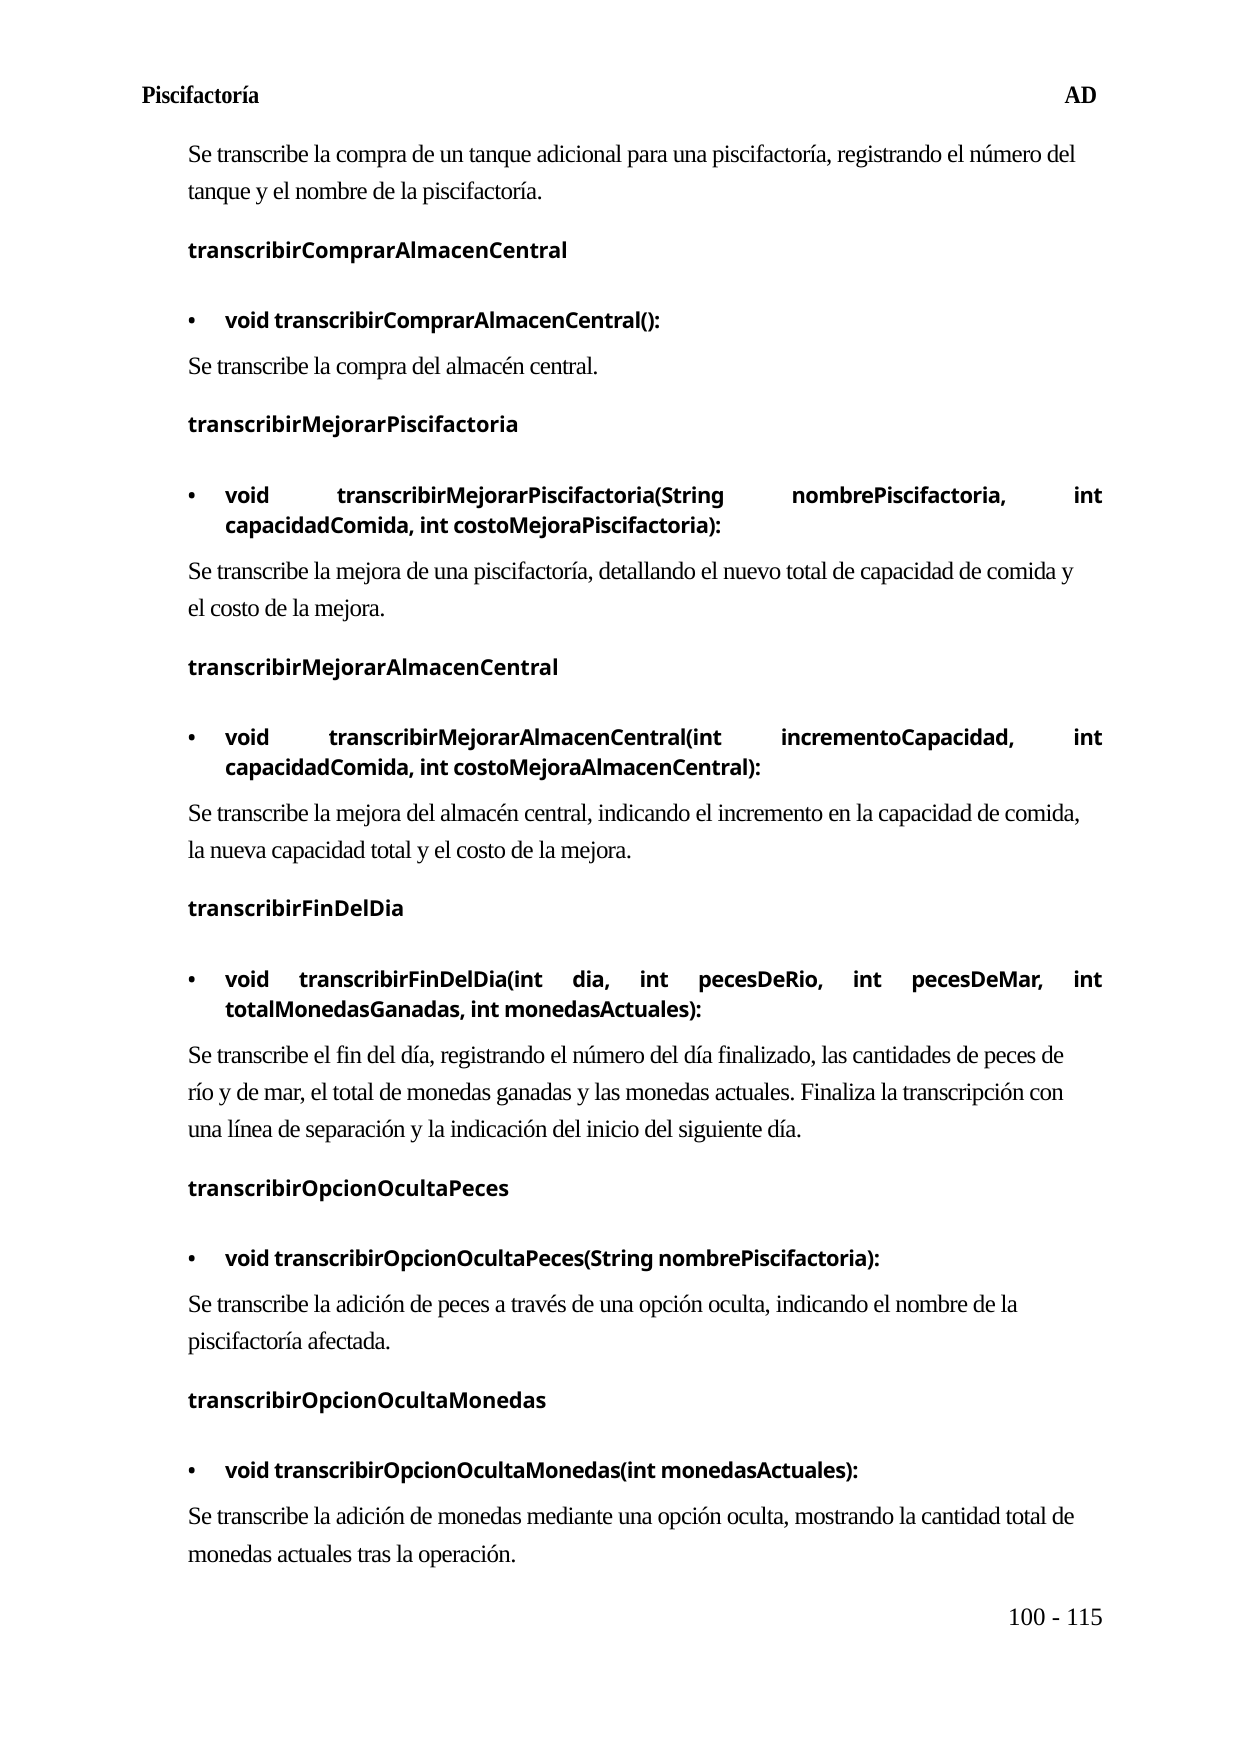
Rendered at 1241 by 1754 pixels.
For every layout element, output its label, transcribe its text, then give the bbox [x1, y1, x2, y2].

subtitle transcribirMejorarPiscifactoria [188, 409, 1103, 439]
subtitle transcribirFinDelDia [188, 893, 1103, 923]
subtitle Se transcribe la adición de peces a través de una opción oculta, indicando el nombre de la piscifactoría afectada. [188, 1289, 1086, 1355]
list void transcribirFinDelDia(int dia, int pecesDeRio, int pecesDeMar, int totalMonedasGanadas, int monedasActuales): [188, 964, 1103, 1023]
list void transcribirComprarAlmacenCentral(): [188, 305, 1103, 335]
subtitle Se transcribe la compra del almacén central. [188, 351, 1086, 380]
list void transcribirOpcionOcultaMonedas(int monedasActuales): [188, 1455, 1103, 1485]
list void transcribirMejorarAlmacenCentral(int incrementoCapacidad, int capacidadComida, int costoMejoraAlmacenCentral): [188, 722, 1103, 781]
subtitle Se transcribe la compra de un tanque adicional para una piscifactoría, registrando el número del tanque y el nombre de la piscifactoría. [188, 139, 1086, 205]
list void transcribirMejorarPiscifactoria(String nombrePiscifactoria, int capacidadComida, int costoMejoraPiscifactoria): [188, 480, 1103, 539]
subtitle Se transcribe la adición de monedas mediante una opción oculta, mostrando la cantidad total de monedas actuales tras la operación. [188, 1501, 1086, 1567]
subtitle Se transcribe la mejora de una piscifactoría, detallando el nuevo total de capacidad de comida y el costo de la mejora. [188, 556, 1086, 622]
subtitle transcribirOpcionOcultaMonedas [188, 1385, 1103, 1415]
subtitle transcribirComprarAlmacenCentral [188, 234, 1103, 264]
list void transcribirOpcionOcultaPeces(String nombrePiscifactoria): [188, 1243, 1103, 1273]
subtitle transcribirOpcionOcultaPeces [188, 1173, 1103, 1202]
subtitle transcribirMejorarAlmacenCentral [188, 651, 1103, 681]
subtitle Se transcribe la mejora del almacén central, indicando el incremento en la capacidad de comida, la nueva capacidad total y el costo de la mejora. [188, 798, 1086, 864]
subtitle Se transcribe el fin del día, registrando el número del día finalizado, las cantidades de peces de río y de mar, el total de monedas ganadas y las monedas actuales. Finaliza la transcripción con una línea de separación y la indicación del inicio del siguiente día. [188, 1040, 1086, 1143]
